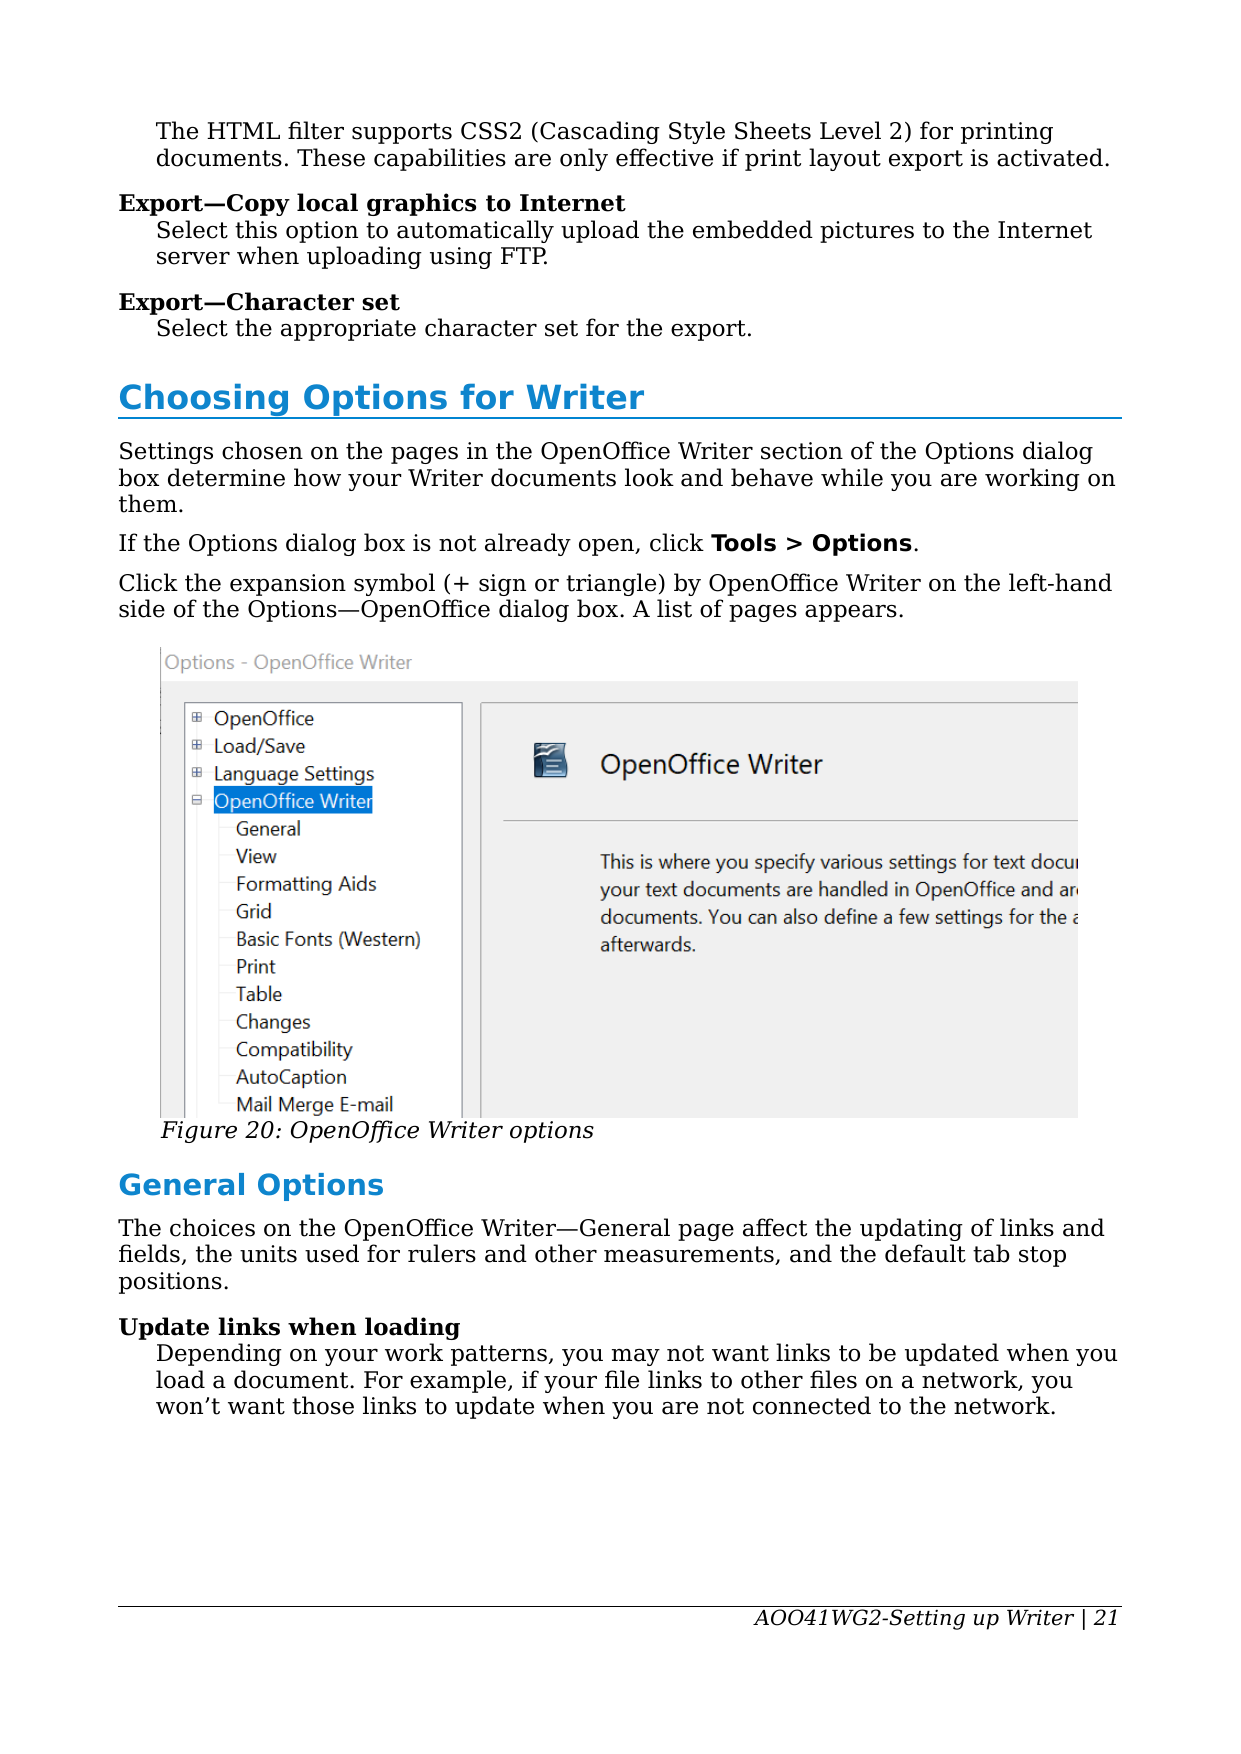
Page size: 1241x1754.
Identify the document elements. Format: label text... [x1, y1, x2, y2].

text The choices on the OpenOffice Writer—General page affect the updating of links and fields, the units used for rulers and other measurements, and the default tab stop positions. [118, 1215, 1122, 1295]
text Select the appropriate character set for the export. [156, 315, 1122, 342]
subtitle Choosing Options for Writer [118, 378, 1122, 417]
text If the Options dialog box is not already open, click Tools > Options. [118, 531, 1122, 557]
subtitle General Options [118, 1168, 1122, 1202]
text Export—Copy local graphics to Internet [118, 190, 1122, 217]
picture [160, 647, 1078, 1118]
text Select this option to automatically upload the embedded pictures to the Internet server when uploading using FTP. [156, 217, 1122, 270]
text Click the expansion symbol (+ sign or triangle) by OpenOffice Writer on the left-hand side of the Options—OpenOffice dialog box. A list of pages appears. [118, 570, 1122, 623]
text Export—Character set [118, 288, 1122, 315]
text Settings chosen on the pages in the OpenOffice Writer section of the Options dialog box determine how your Writer documents look and behave while you are working on them. [118, 438, 1122, 518]
text Figure 20: OpenOffice Writer options [161, 1118, 1079, 1144]
text Update links when loading [118, 1313, 1122, 1340]
text Depending on your work patterns, you may not want links to be updated when you load a document. For example, if your file links to other files on a network, you won’t want those links to update when you are not connected to the network. [156, 1340, 1122, 1420]
text The HTML filter supports CSS2 (Cascading Style Sheets Level 2) for printing documents. These capabilities are only effective if print layout export is activated. [156, 118, 1122, 171]
